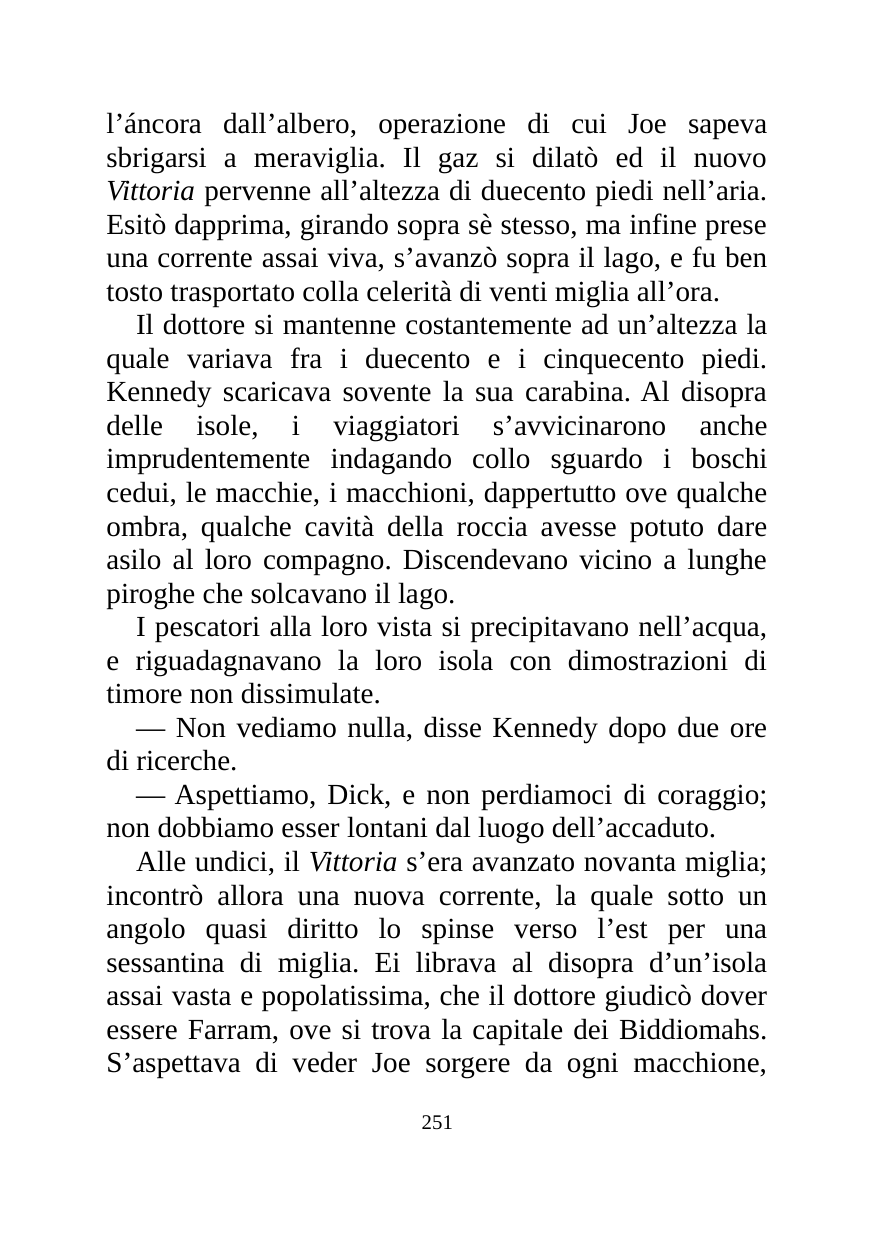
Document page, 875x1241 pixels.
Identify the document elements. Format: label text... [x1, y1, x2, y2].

text Il dottore si mantenne costantemente ad un’altezza la quale variava fra i duecento e i cinquecento piedi. Kennedy scaricava sovente la sua carabina. Al disopra delle isole, i viaggiatori s’avvicinarono anche imprudentemente indagando collo sguardo i boschi cedui, le macchie, i macchioni, dappertutto ove qualche ombra, qualche cavità della roccia avesse potuto dare asilo al loro compagno. Discendevano vicino a lunghe piroghe che solcavano il lago. [106, 307, 768, 609]
text Alle undici, il Vittoria s’era avanzato novanta miglia; incontrò allora una nuova corrente, la quale sotto un angolo quasi diritto lo spinse verso l’est per una sessantina di miglia. Ei librava al disopra d’un’isola assai vasta e popolatissima, che il dottore giudicò dover essere Farram, ove si trova la capitale dei Biddiomahs. S’aspettava di veder Joe sorgere da ogni macchione, [106, 844, 768, 1079]
text I pescatori alla loro vista si precipitavano nell’acqua, e riguadagnavano la loro isola con dimostrazioni di timore non dissimulate. [106, 609, 768, 710]
text — Aspettiamo, Dick, e non perdiamoci di coraggio; non dobbiamo esser lontani dal luogo dell’accaduto. [106, 777, 768, 844]
text l’áncora dall’albero, operazione di cui Joe sapeva sbrigarsi a meraviglia. Il gaz si dilatò ed il nuovo Vittoria pervenne all’altezza di duecento piedi nell’aria. Esitò dapprima, girando sopra sè stesso, ma infine prese una corrente assai viva, s’avanzò sopra il lago, e fu ben tosto trasportato colla celerità di venti miglia all’ora. [106, 106, 768, 307]
text — Non vediamo nulla, disse Kennedy dopo due ore di ricerche. [106, 710, 768, 777]
